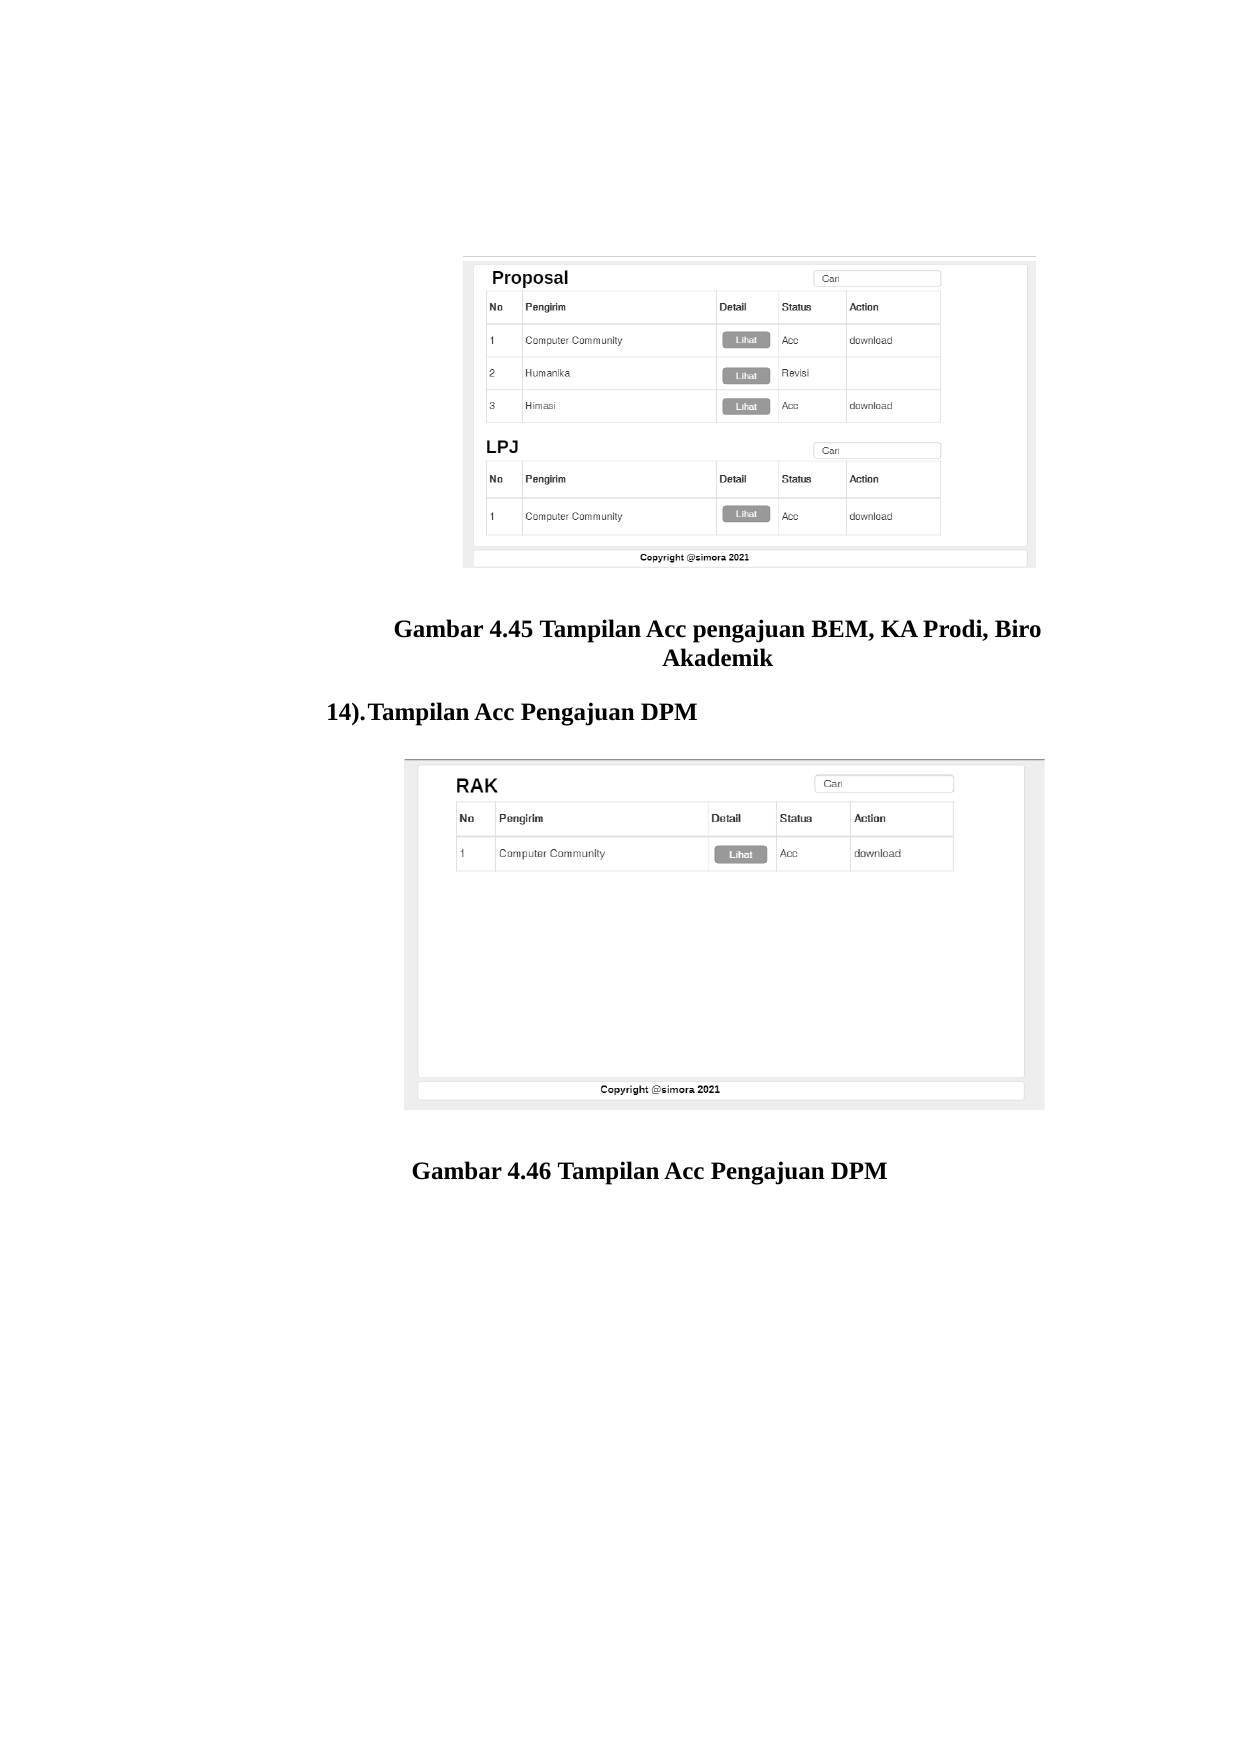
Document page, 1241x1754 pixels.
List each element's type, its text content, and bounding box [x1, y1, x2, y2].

text Gambar 4.46 Tampilan Acc Pengajuan DPM [236, 1156, 1063, 1185]
table_header [371, 236, 1064, 602]
list Tampilan Acc Pengajuan DPM [326, 697, 1063, 726]
picture [404, 759, 1045, 1110]
table_header [371, 738, 1064, 1144]
text Gambar 4.45 Tampilan Acc pengajuan BEM, KA Prodi, Biro Akademik [372, 614, 1063, 672]
picture [462, 256, 1039, 568]
